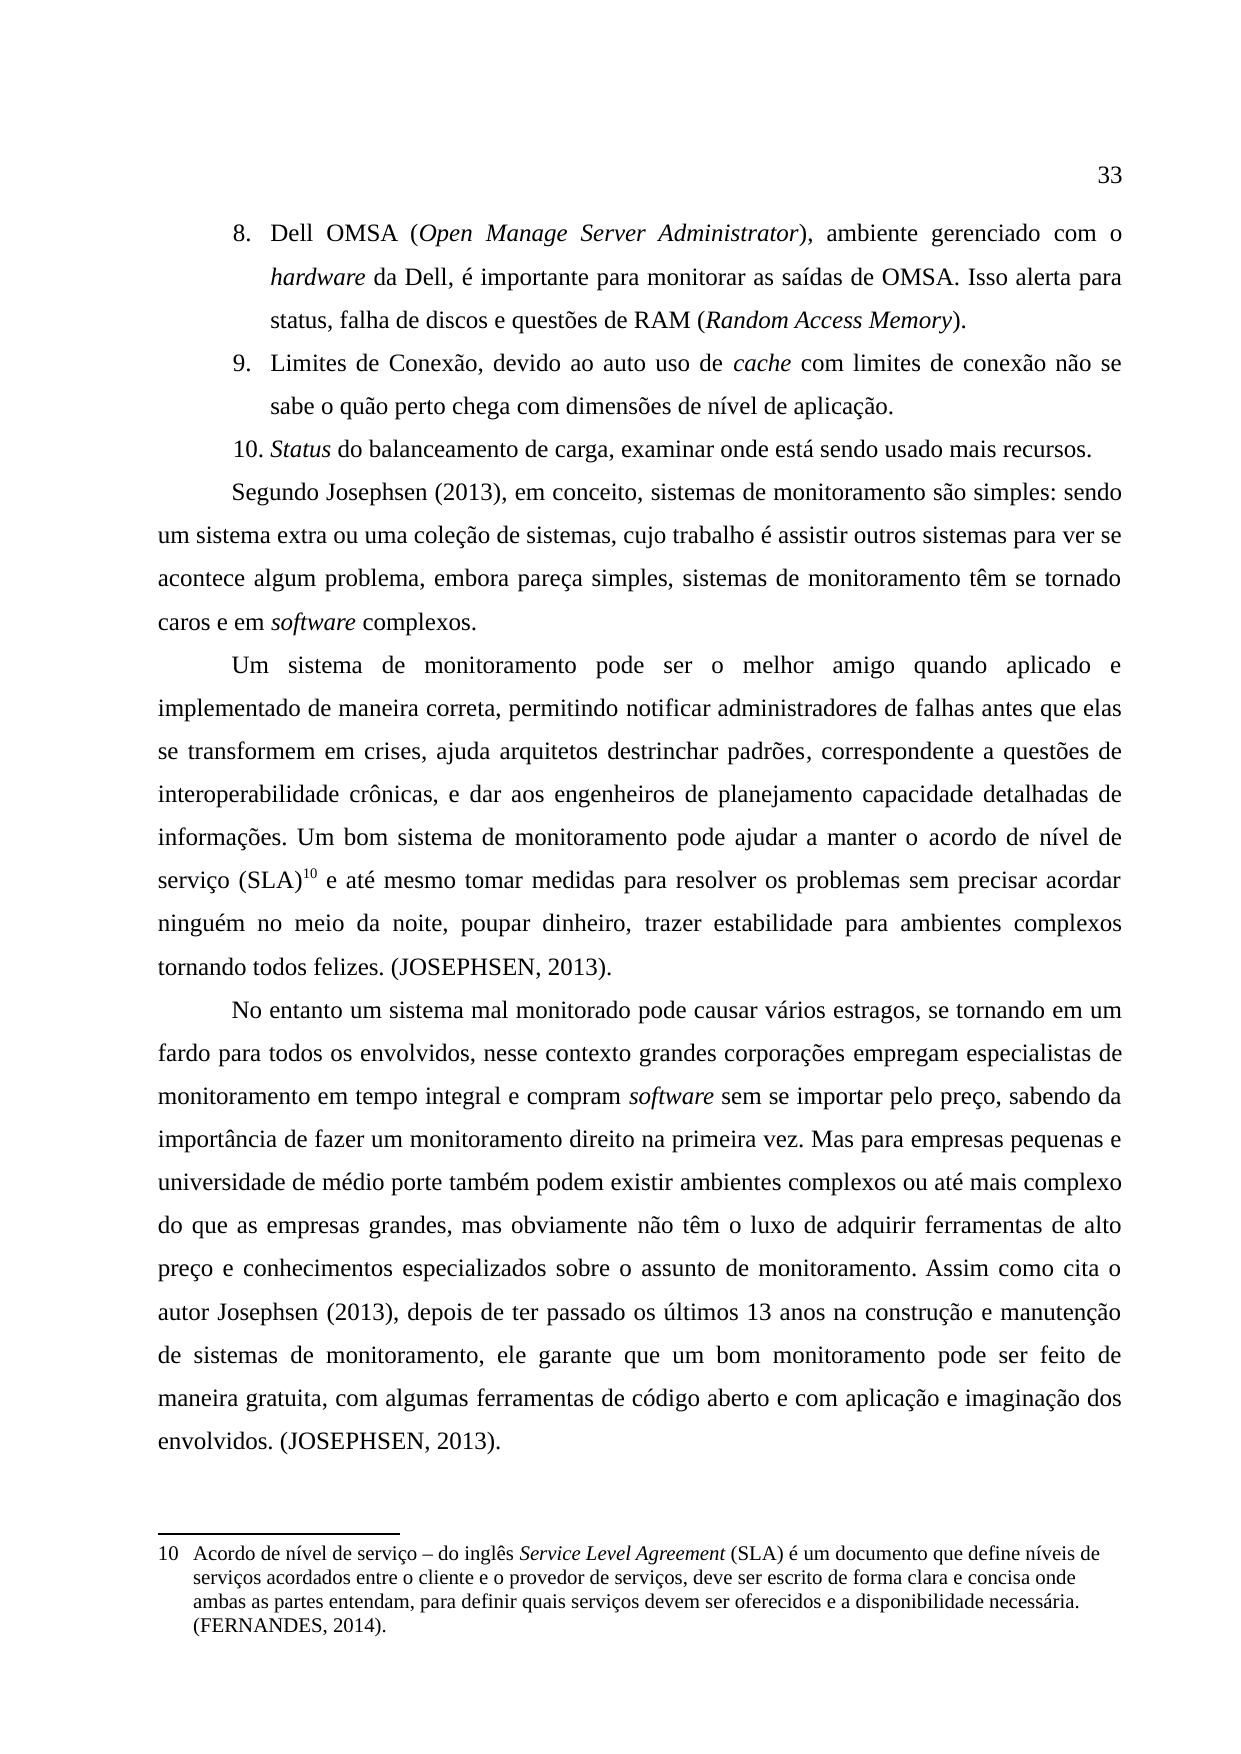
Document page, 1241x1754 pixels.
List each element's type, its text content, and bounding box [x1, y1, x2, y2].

list Limites de Conexão, devido ao auto uso de cache com limites de conexão não se sabe o quão perto chega com dimensões de nível de aplicação. [233, 348, 1122, 420]
list Dell OMSA (Open Manage Server Administrator), ambiente gerenciado com o hardware da Dell, é importante para monitorar as saídas de OMSA. Isso alerta para status, falha de discos e questões de RAM (Random Access Memory). [233, 218, 1122, 333]
text Segundo Josephsen (2013), em conceito, sistemas de monitoramento são simples: sendo um sistema extra ou uma coleção de sistemas, cujo trabalho é assistir outros sistemas para ver se acontece algum problema, embora pareça simples, sistemas de monitoramento têm se tornado caros e em software complexos. [158, 477, 1122, 635]
list Status do balanceamento de carga, examinar onde está sendo usado mais recursos. [233, 434, 1122, 463]
text No entanto um sistema mal monitorado pode causar vários estragos, se tornando em um fardo para todos os envolvidos, nesse contexto grandes corporações empregam especialistas de monitoramento em tempo integral e compram software sem se importar pelo preço, sabendo da importância de fazer um monitoramento direito na primeira vez. Mas para empresas pequenas e universidade de médio porte também podem existir ambientes complexos ou até mais complexo do que as empresas grandes, mas obviamente não têm o luxo de adquirir ferramentas de alto preço e conhecimentos especializados sobre o assunto de monitoramento. Assim como cita o autor Josephsen (2013), depois de ter passado os últimos 13 anos na construção e manutenção de sistemas de monitoramento, ele garante que um bom monitoramento pode ser feito de maneira gratuita, com algumas ferramentas de código aberto e com aplicação e imaginação dos envolvidos. (JOSEPHSEN, 2013). [158, 995, 1122, 1455]
text Um sistema de monitoramento pode ser o melhor amigo quando aplicado e implementado de maneira correta, permitindo notificar administradores de falhas antes que elas se transformem em crises, ajuda arquitetos destrinchar padrões, correspondente a questões de interoperabilidade crônicas, e dar aos engenheiros de planejamento capacidade detalhadas de informações. Um bom sistema de monitoramento pode ajudar a manter o acordo de nível de serviço (SLA) e até mesmo tomar medidas para resolver os problemas sem precisar acordar ninguém no meio da noite, poupar dinheiro, trazer estabilidade para ambientes complexos tornando todos felizes. (JOSEPHSEN, 2013). [158, 650, 1122, 980]
text Acordo de nível de serviço – do inglês Service Level Agreement (SLA) é um documento que define níveis de serviços acordados entre o cliente e o provedor de serviços, deve ser escrito de forma clara e concisa onde ambas as partes entendam, para definir quais serviços devem ser oferecidos e a disponibilidade necessária. (FERNANDES, 2014). [158, 1541, 1122, 1637]
